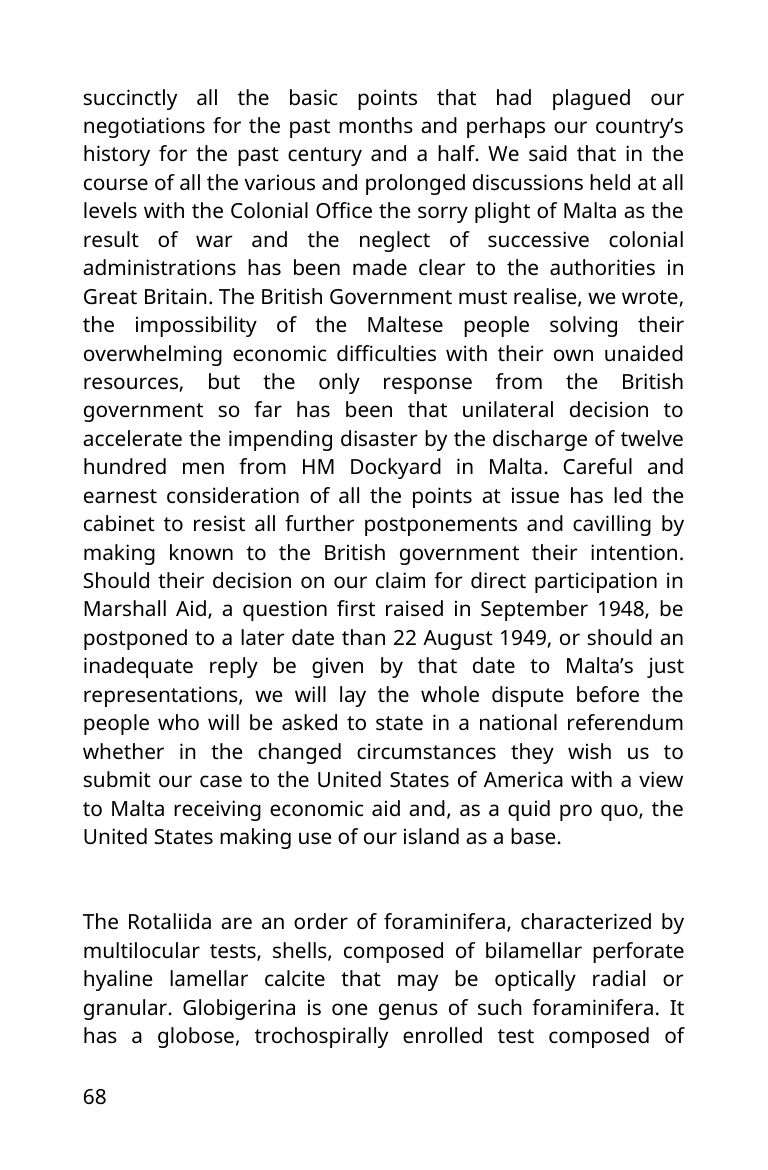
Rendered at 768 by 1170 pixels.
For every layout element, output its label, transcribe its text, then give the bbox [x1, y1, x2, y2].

text The Rotaliida are an order of foraminifera, characterized by multilocular tests, shells, composed of bilamellar perforate hyaline lamellar calcite that may be optically radial or granular. Globigerina is one genus of such foraminifera. It has a globose, trochospirally enrolled test composed of [83, 907, 685, 1049]
text succinctly all the basic points that had plagued our negotiations for the past months and perhaps our country’s history for the past century and a half. We said that in the course of all the various and prolonged discussions held at all levels with the Colonial Office the sorry plight of Malta as the result of war and the neglect of successive colonial administrations has been made clear to the authorities in Great Britain. The British Government must realise, we wrote, the impossibility of the Maltese people solving their overwhelming economic difficulties with their own unaided resources, but the only response from the British government so far has been that unilateral decision to accelerate the impending disaster by the discharge of twelve hundred men from HM Dockyard in Malta. Careful and earnest consideration of all the points at issue has led the cabinet to resist all further postponements and cavilling by making known to the British government their intention. Should their decision on our claim for direct participation in Marshall Aid, a question first raised in September 1948, be postponed to a later date than 22 August 1949, or should an inadequate reply be given by that date to Malta’s just representations, we will lay the whole dispute before the people who will be asked to state in a national referendum whether in the changed circumstances they wish us to submit our case to the United States of America with a view to Malta receiving economic aid and, as a quid pro quo, the United States making use of our island as a base. [83, 83, 685, 851]
